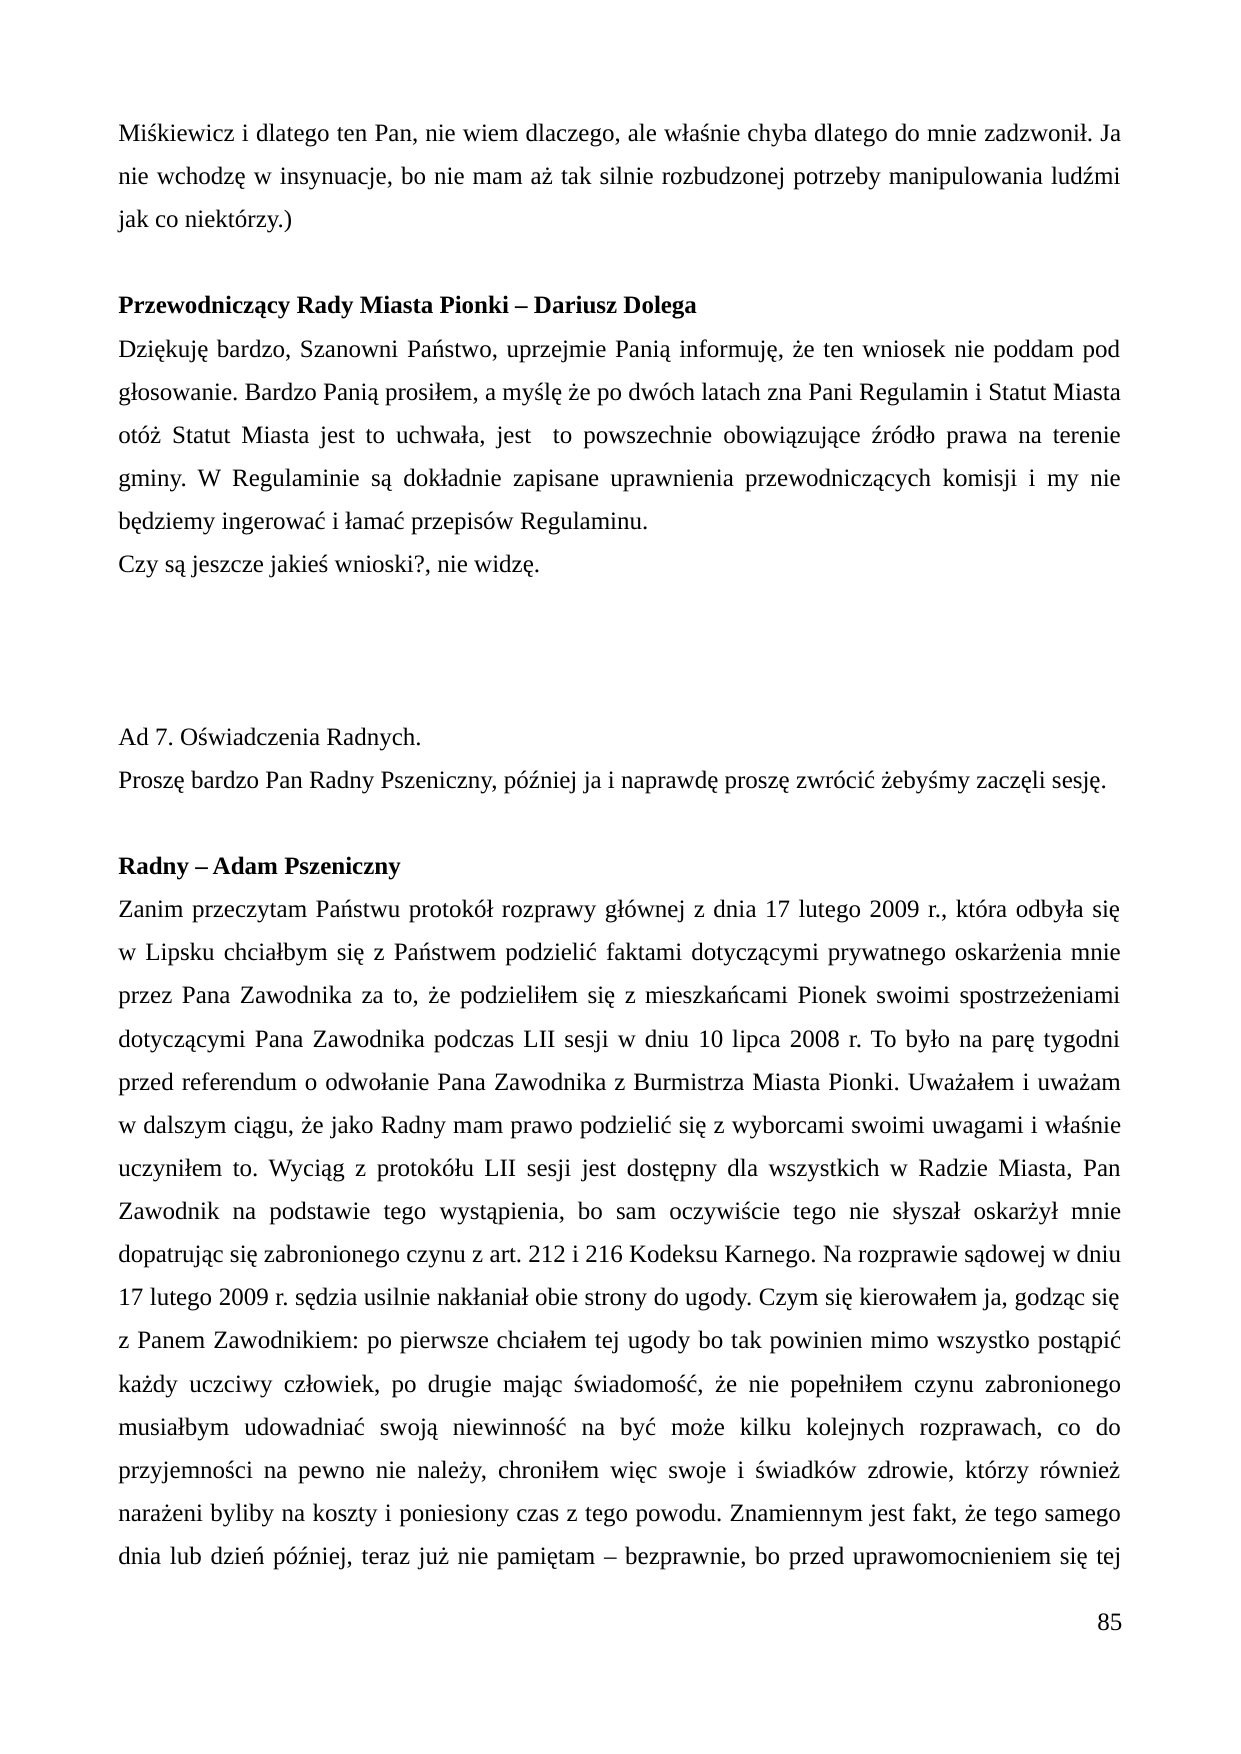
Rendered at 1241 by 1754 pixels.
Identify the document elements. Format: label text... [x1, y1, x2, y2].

text Przewodniczący Rady Miasta Pionki – Dariusz Dolega [118, 291, 1122, 319]
text Zanim przeczytam Państwu protokół rozprawy głównej z dnia 17 lutego 2009 r., która odbyła się w Lipsku chciałbym się z Państwem podzielić faktami dotyczącymi prywatnego oskarżenia mnie przez Pana Zawodnika za to, że podzieliłem się z mieszkańcami Pionek swoimi spostrzeżeniami dotyczącymi Pana Zawodnika podczas LII sesji w dniu 10 lipca 2008 r. To było na parę tygodni przed referendum o odwołanie Pana Zawodnika z Burmistrza Miasta Pionki. Uważałem i uważam w dalszym ciągu, że jako Radny mam prawo podzielić się z wyborcami swoimi uwagami i właśnie uczyniłem to. Wyciąg z protokółu LII sesji jest dostępny dla wszystkich w Radzie Miasta, Pan Zawodnik na podstawie tego wystąpienia, bo sam oczywiście tego nie słyszał oskarżył mnie dopatrując się zabronionego czynu z art. 212 i 216 Kodeksu Karnego. Na rozprawie sądowej w dniu 17 lutego 2009 r. sędzia usilnie nakłaniał obie strony do ugody. Czym się kierowałem ja, godząc się z Panem Zawodnikiem: po pierwsze chciałem tej ugody bo tak powinien mimo wszystko postąpić każdy uczciwy człowiek, po drugie mając świadomość, że nie popełniłem czynu zabronionego musiałbym udowadniać swoją niewinność na być może kilku kolejnych rozprawach, co do przyjemności na pewno nie należy, chroniłem więc swoje i świadków zdrowie, którzy również narażeni byliby na koszty i poniesiony czas z tego powodu. Znamiennym jest fakt, że tego samego dnia lub dzień później, teraz już nie pamiętam – bezprawnie, bo przed uprawomocnieniem się tej [118, 894, 1122, 1570]
text Radny – Adam Pszeniczny [118, 851, 1122, 880]
text Dziękuję bardzo, Szanowni Państwo, uprzejmie Panią informuję, że ten wniosek nie poddam pod głosowanie. Bardzo Panią prosiłem, a myślę że po dwóch latach zna Pani Regulamin i Statut Miasta otóż Statut Miasta jest to uchwała, jest to powszechnie obowiązujące źródło prawa na terenie gminy. W Regulaminie są dokładnie zapisane uprawnienia przewodniczących komisji i my nie będziemy ingerować i łamać przepisów Regulaminu. [118, 334, 1122, 535]
text Miśkiewicz i dlatego ten Pan, nie wiem dlaczego, ale właśnie chyba dlatego do mnie zadzwonił. Ja nie wchodzę w insynuacje, bo nie mam aż tak silnie rozbudzonej potrzeby manipulowania ludźmi jak co niektórzy.) [118, 118, 1122, 233]
text Ad 7. Oświadczenia Radnych. [118, 722, 1122, 751]
text Proszę bardzo Pan Radny Pszeniczny, później ja i naprawdę proszę zwrócić żebyśmy zaczęli sesję. [118, 765, 1122, 794]
text Czy są jeszcze jakieś wnioski?, nie widzę. [118, 549, 1122, 578]
